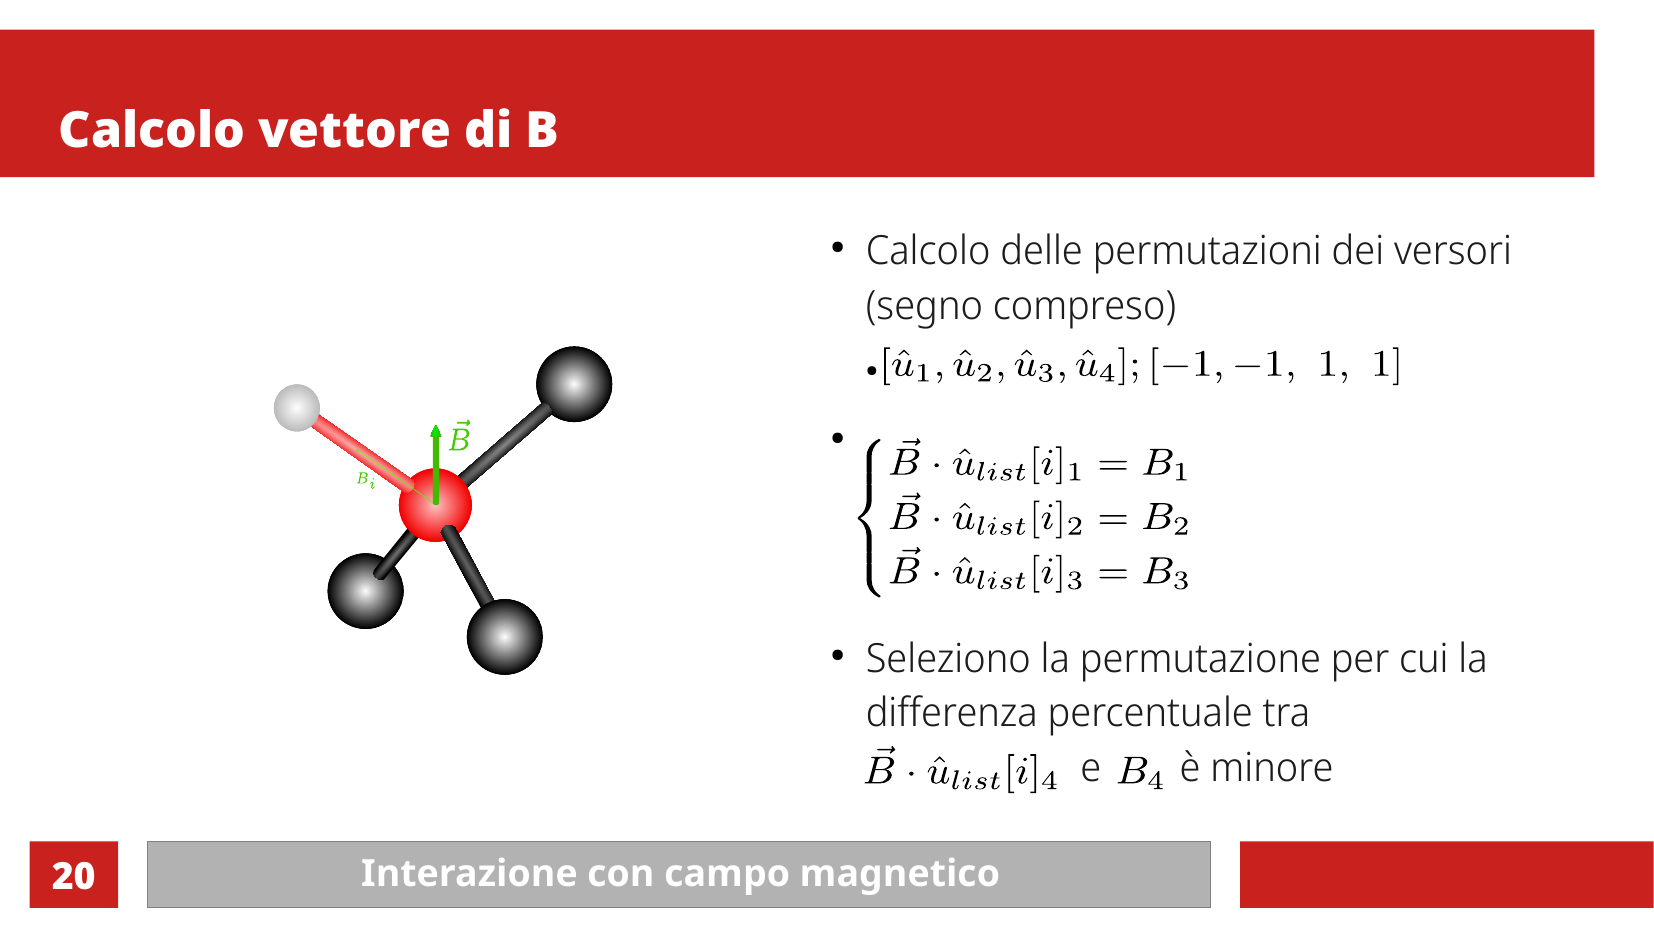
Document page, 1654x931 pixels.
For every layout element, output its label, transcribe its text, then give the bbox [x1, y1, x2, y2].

picture [138, 221, 1614, 931]
text_box Interazione con campo magnetico [155, 838, 1206, 905]
list Calcolo delle permutazioni dei versori (segno compreso) Seleziono la permutazione per cui la differenza percentuale tra e è minore [830, 221, 1566, 337]
title Calcolo vettore di B [59, 44, 1595, 163]
